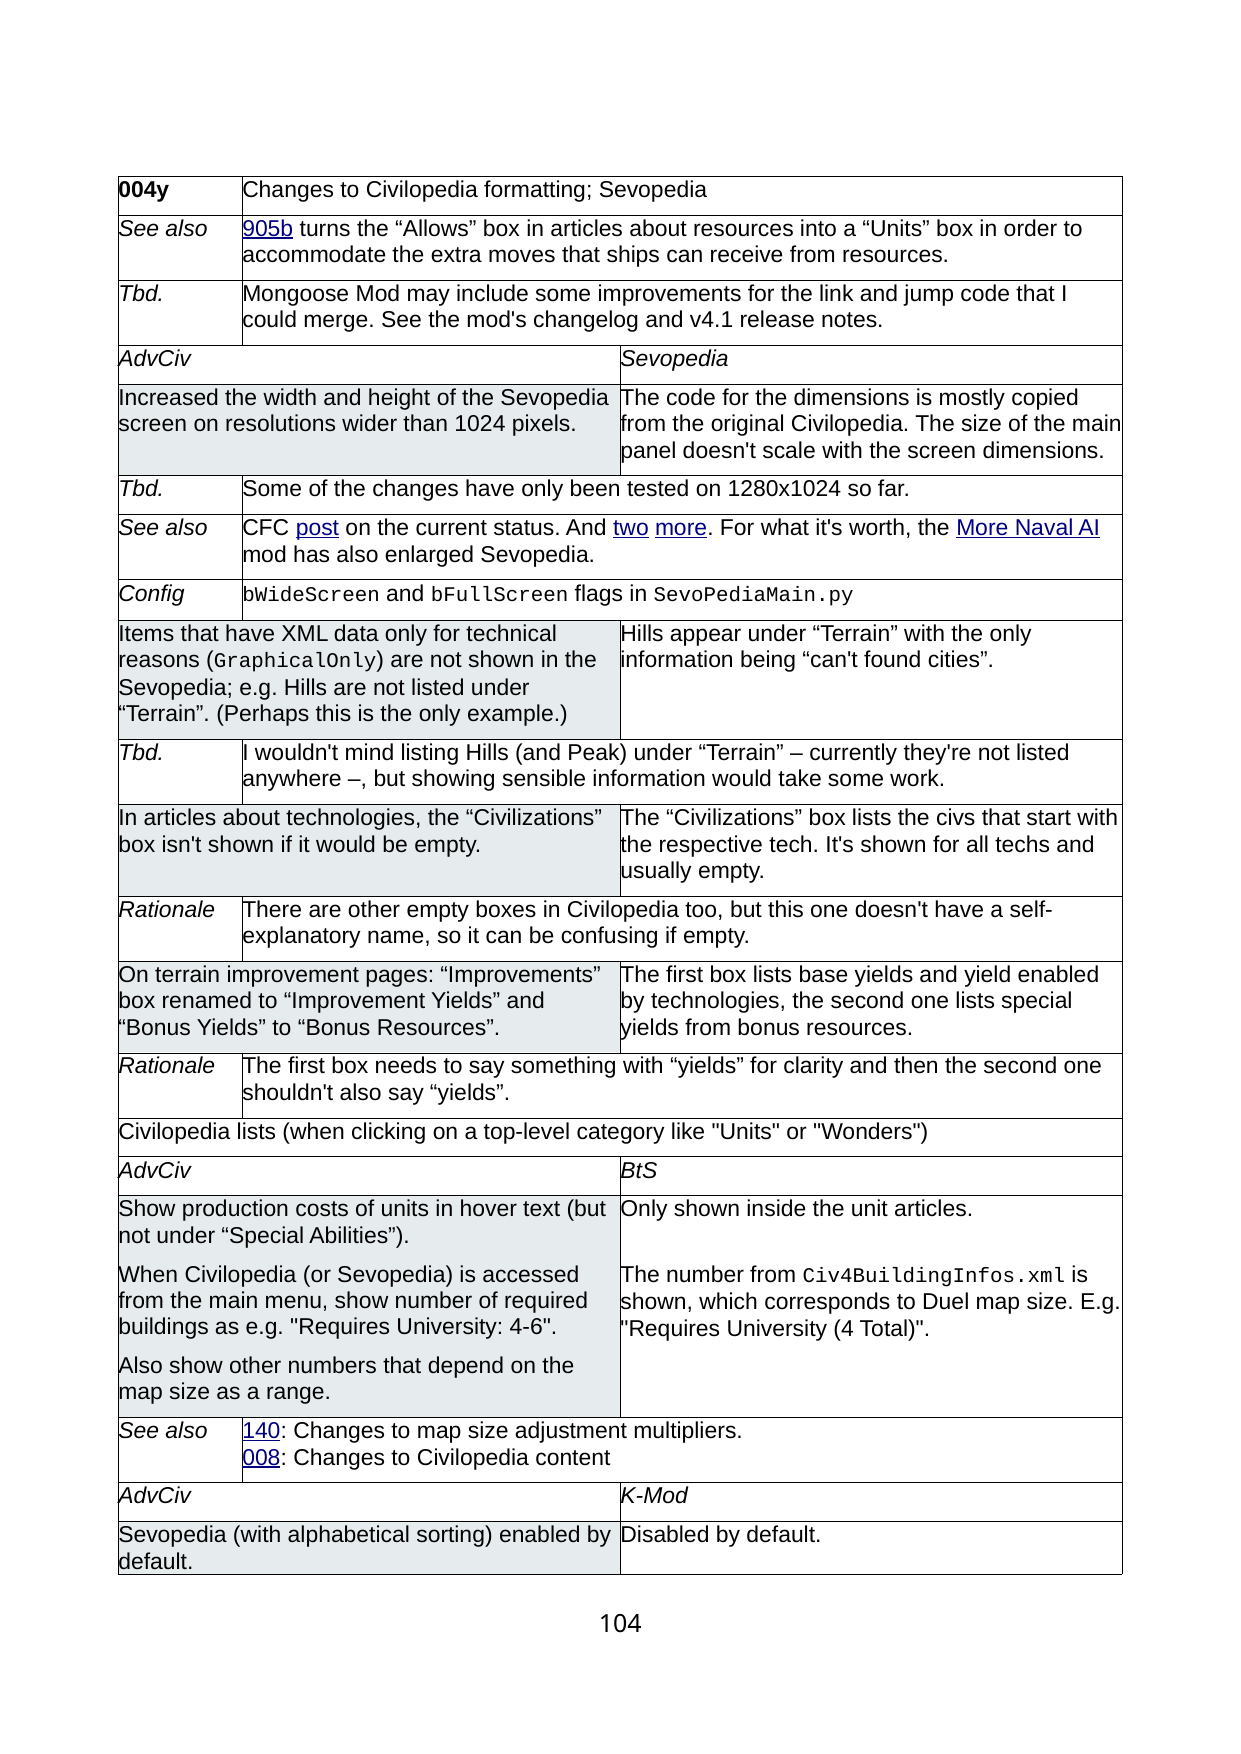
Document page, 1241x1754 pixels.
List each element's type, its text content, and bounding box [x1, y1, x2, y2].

table_cell See also [119, 515, 242, 579]
table_cell Rationale [119, 1054, 242, 1118]
table_cell I wouldn't mind listing Hills (and Peak) under “Terrain” – currently they're not listed anywhere –, but showing sensible information would take some work. [243, 740, 1122, 804]
table_cell bWideScreen and bFullScreen flags in SevoPediaMain.py [243, 580, 1122, 619]
table_cell Only shown inside the unit articles. The number from Civ4BuildingInfos.xml is shown, which corresponds to Duel map size. E.g. "Requires University (4 Total)". [621, 1196, 1122, 1417]
table_cell See also [119, 216, 242, 280]
table_cell Disabled by default. [621, 1522, 1122, 1574]
table_cell Civilopedia lists (when clicking on a top-level category like "Units" or "Wonders") [119, 1119, 1122, 1156]
table_cell AdvCiv [119, 346, 620, 384]
table_cell Rationale [119, 897, 242, 961]
table_cell Increased the width and height of the Sevopedia screen on resolutions wider than 1024 pixels. [119, 385, 620, 475]
table_cell BtS [621, 1157, 1122, 1195]
table_cell The first box needs to say something with “yields” for clarity and then the second one shouldn't also say “yields”. [243, 1054, 1122, 1118]
table_cell See also [119, 1418, 242, 1482]
table_header Changes to Civilopedia formatting; Sevopedia [243, 177, 1122, 214]
table_cell Hills appear under “Terrain” with the only information being “can't found cities”. [621, 621, 1122, 739]
table_cell AdvCiv [119, 1483, 620, 1521]
table_cell Sevopedia (with alphabetical sorting) enabled by default. [119, 1522, 620, 1574]
table_cell 905b turns the “Allows” box in articles about resources into a “Units” box in order to accommodate the extra moves that ships can receive from resources. [243, 216, 1122, 280]
table_cell 140: Changes to map size adjustment multipliers. 008: Changes to Civilopedia content [243, 1418, 1122, 1482]
table_cell Tbd. [119, 476, 242, 514]
table_cell There are other empty boxes in Civilopedia too, but this one doesn't have a self-explanatory name, so it can be confusing if empty. [243, 897, 1122, 961]
table_cell Config [119, 580, 242, 619]
table_cell AdvCiv [119, 1157, 620, 1195]
table_cell In articles about technologies, the “Civilizations” box isn't shown if it would be empty. [119, 805, 620, 896]
table_header 004y [119, 177, 242, 214]
table_cell CFC post on the current status. And two more. For what it's worth, the More Naval AI mod has also enlarged Sevopedia. [243, 515, 1122, 579]
table_cell Items that have XML data only for technical reasons (GraphicalOnly) are not shown in the Sevopedia; e.g. Hills are not listed under “Terrain”. (Perhaps this is the only example.) [119, 621, 620, 739]
table_cell Mongoose Mod may include some improvements for the link and jump code that I could merge. See the mod's changelog and v4.1 release notes. [243, 281, 1122, 345]
table_cell Tbd. [119, 740, 242, 804]
table_cell Some of the changes have only been tested on 1280x1024 so far. [243, 476, 1122, 514]
table_cell Tbd. [119, 281, 242, 345]
table_cell The first box lists base yields and yield enabled by technologies, the second one lists special yields from bonus resources. [621, 962, 1122, 1052]
table_cell Sevopedia [621, 346, 1122, 384]
table_cell On terrain improvement pages: “Improvements” box renamed to “Improvement Yields” and “Bonus Yields” to “Bonus Resources”. [119, 962, 620, 1052]
table_cell The code for the dimensions is mostly copied from the original Civilopedia. The size of the main panel doesn't scale with the screen dimensions. [621, 385, 1122, 475]
table_cell Show production costs of units in hover text (but not under “Special Abilities”). When Civilopedia (or Sevopedia) is accessed from the main menu, show number of required buildings as e.g. "Requires University: 4-6". Also show other numbers that depend on the map size as a range. [119, 1196, 620, 1417]
table_cell The “Civilizations” box lists the civs that start with the respective tech. It's shown for all techs and usually empty. [621, 805, 1122, 896]
table_cell K-Mod [621, 1483, 1122, 1521]
